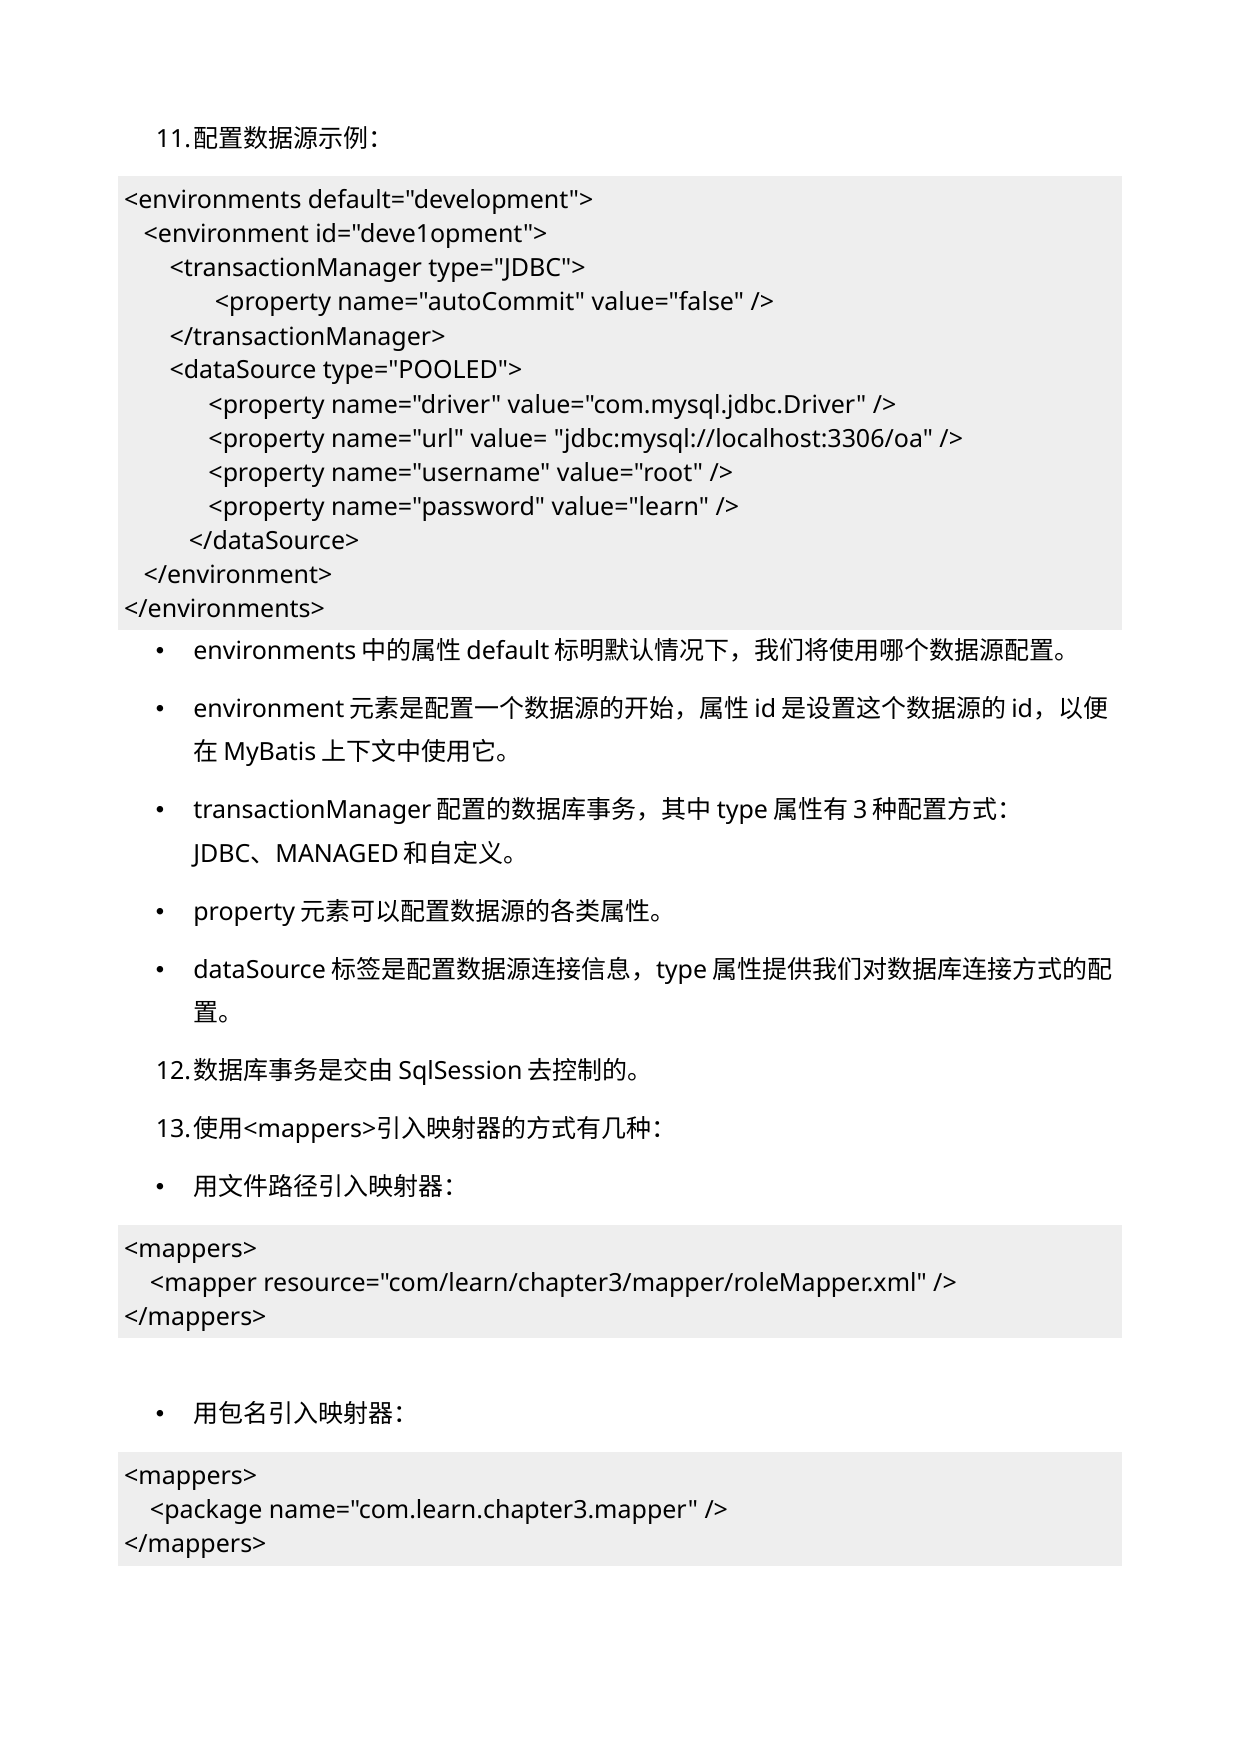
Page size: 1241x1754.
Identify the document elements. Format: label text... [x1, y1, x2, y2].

list dataSource标签是配置数据源连接信息，type属性提供我们对数据库连接方式的配置。 [156, 949, 1122, 1029]
list 用文件路径引入映射器： [156, 1167, 1122, 1203]
list 用包名引入映射器： [156, 1394, 1122, 1430]
list environment元素是配置一个数据源的开始，属性id是设置这个数据源的id，以便在MyBatis上下文中使用它。 [156, 688, 1122, 768]
list 数据库事务是交由SqlSession去控制的。 [156, 1051, 1122, 1087]
list 使用<mappers>引入映射器的方式有几种： [156, 1109, 1122, 1145]
table_header <mappers> <mapper resource="com/learn/chapter3/mapper/roleMapper.xml" /> </mappers> [118, 1225, 1122, 1338]
list environments中的属性default标明默认情况下，我们将使用哪个数据源配置。 [156, 630, 1122, 667]
list 配置数据源示例： [156, 118, 1122, 154]
table_header <mappers> <package name="com.learn.chapter3.mapper" /> </mappers> [118, 1452, 1122, 1566]
table_header <environments default="development"> <environment id="deve1opment"> <transactionManager type="JDBC"> <property name="autoCommit" value="false" /> </transactionManager> <dataSource type="POOLED"> <property name="driver" value="com.mysql.jdbc.Driver" /> <property name="url" value= "jdbc:mysql://localhost:3306/oa" /> <property name="username" value="root" /> <property name="password" value="learn" /> </dataSource> </environment> </environments> [118, 176, 1122, 630]
list property元素可以配置数据源的各类属性。 [156, 891, 1122, 928]
list transactionManager配置的数据库事务，其中type属性有3种配置方式：JDBC、MANAGED和自定义。 [156, 790, 1122, 869]
